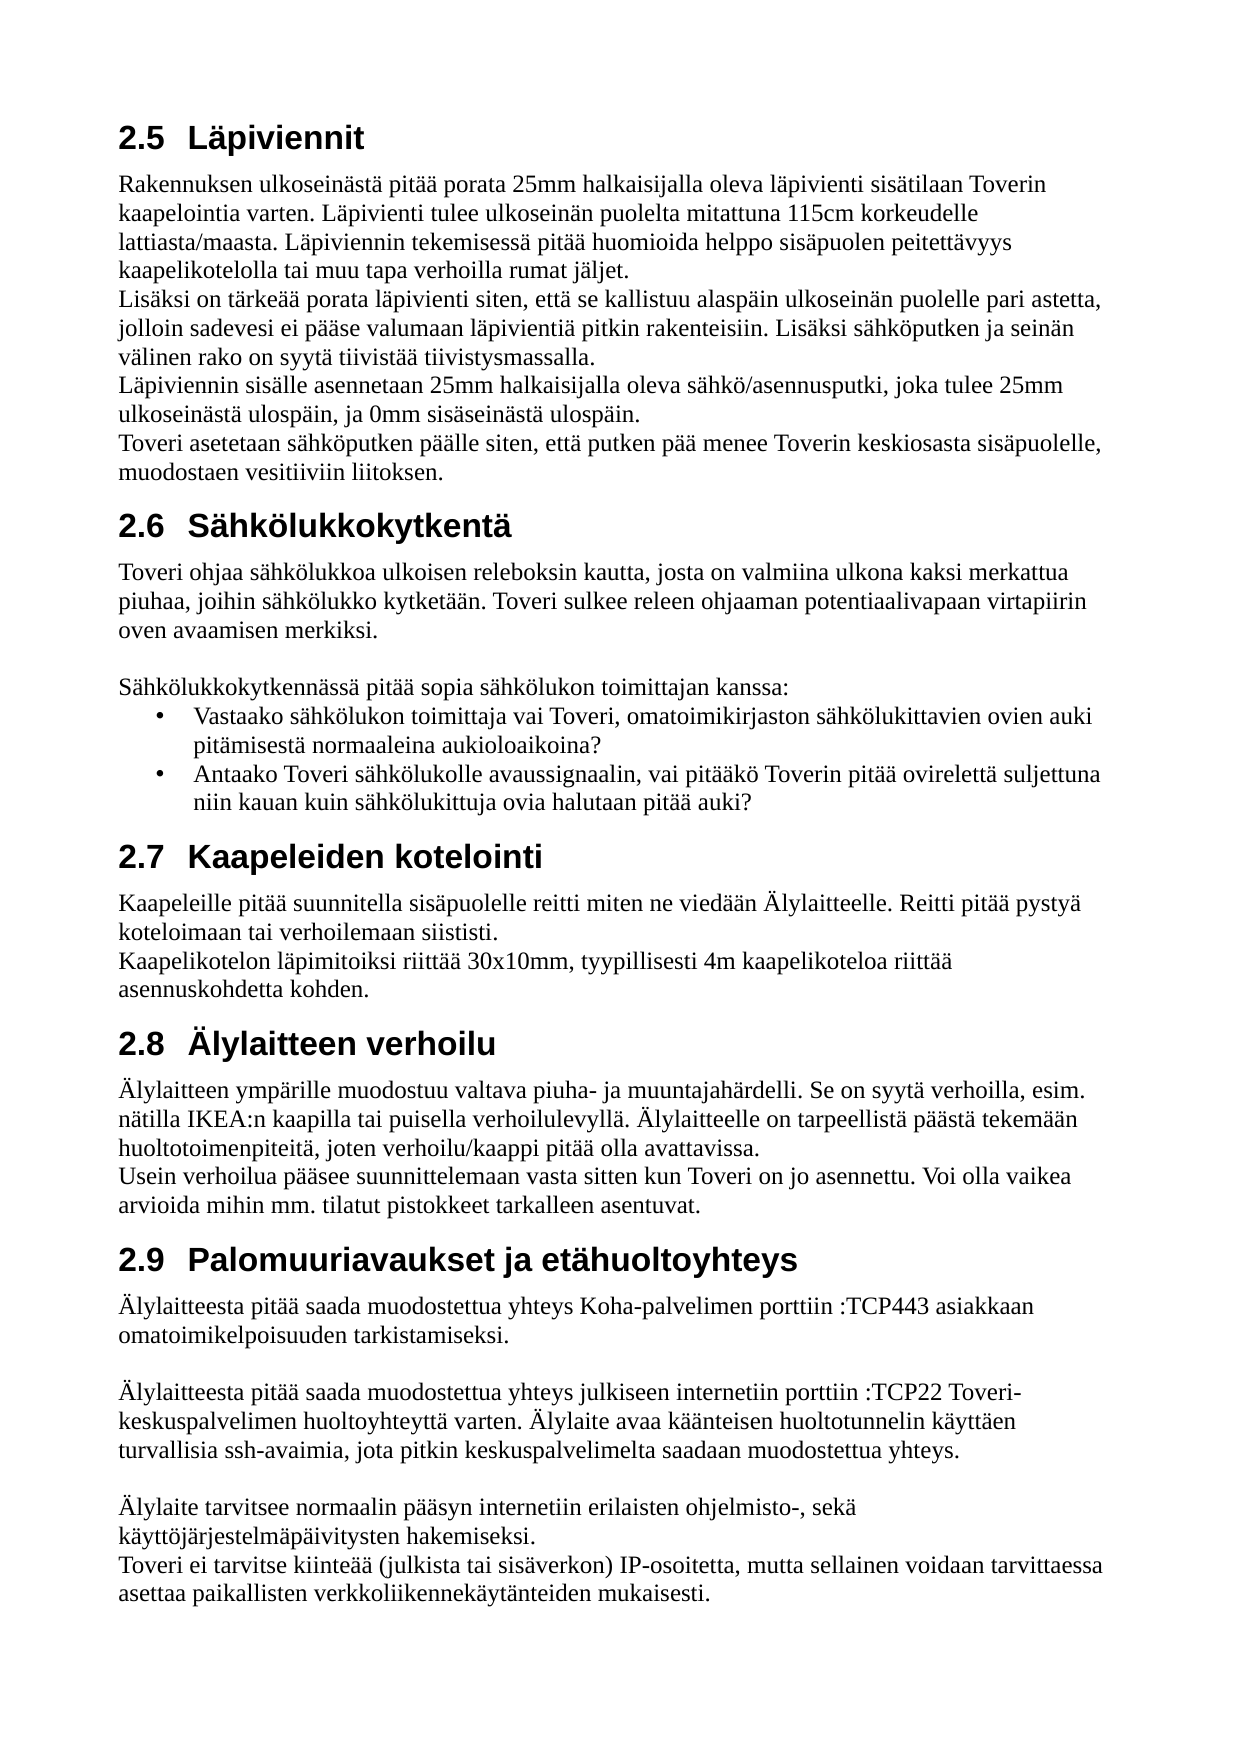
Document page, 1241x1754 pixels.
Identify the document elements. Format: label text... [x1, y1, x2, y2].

text Usein verhoilua pääsee suunnittelemaan vasta sitten kun Toveri on jo asennettu. Voi olla vaikea arvioida mihin mm. tilatut pistokkeet tarkalleen asentuvat. [118, 1161, 1122, 1219]
subtitle Läpiviennit [118, 118, 1122, 157]
subtitle Palomuuriavaukset ja etähuoltoyhteys [118, 1240, 1122, 1278]
text Älylaitteesta pitää saada muodostettua yhteys julkiseen internetiin porttiin :TCP22 Toveri-keskuspalvelimen huoltoyhteyttä varten. Älylaite avaa käänteisen huoltotunnelin käyttäen turvallisia ssh-avaimia, jota pitkin keskuspalvelimelta saadaan muodostettua yhteys. [118, 1377, 1122, 1463]
subtitle Kaapeleiden kotelointi [118, 837, 1122, 876]
text Älylaite tarvitsee normaalin pääsyn internetiin erilaisten ohjelmisto-, sekä käyttöjärjestelmäpäivitysten hakemiseksi. [118, 1492, 1122, 1550]
text Toveri ei tarvitse kiinteää (julkista tai sisäverkon) IP-osoitetta, mutta sellainen voidaan tarvittaessa asettaa paikallisten verkkoliikennekäytänteiden mukaisesti. [118, 1550, 1122, 1607]
list Vastaako sähkölukon toimittaja vai Toveri, omatoimikirjaston sähkölukittavien ovien auki pitämisestä normaaleina aukioloaikoina? [156, 701, 1122, 759]
text Toveri asetetaan sähköputken päälle siten, että putken pää menee Toverin keskiosasta sisäpuolelle, muodostaen vesitiiviin liitoksen. [118, 428, 1122, 486]
text Rakennuksen ulkoseinästä pitää porata 25mm halkaisijalla oleva läpivienti sisätilaan Toverin kaapelointia varten. Läpivienti tulee ulkoseinän puolelta mitattuna 115cm korkeudelle lattiasta/maasta. Läpiviennin tekemisessä pitää huomioida helppo sisäpuolen peitettävyys kaapelikotelolla tai muu tapa verhoilla rumat jäljet. [118, 169, 1122, 284]
text Älylaitteen ympärille muodostuu valtava piuha- ja muuntajahärdelli. Se on syytä verhoilla, esim. nätilla IKEA:n kaapilla tai puisella verhoilulevyllä. Älylaitteelle on tarpeellistä päästä tekemään huoltotoimenpiteitä, joten verhoilu/kaappi pitää olla avattavissa. [118, 1075, 1122, 1161]
subtitle Älylaitteen verhoilu [118, 1024, 1122, 1063]
text Älylaitteesta pitää saada muodostettua yhteys Koha-palvelimen porttiin :TCP443 asiakkaan omatoimikelpoisuuden tarkistamiseksi. [118, 1291, 1122, 1348]
text Kaapeleille pitää suunnitella sisäpuolelle reitti miten ne viedään Älylaitteelle. Reitti pitää pystyä koteloimaan tai verhoilemaan siististi. [118, 888, 1122, 946]
text Toveri ohjaa sähkölukkoa ulkoisen releboksin kautta, josta on valmiina ulkona kaksi merkattua piuhaa, joihin sähkölukko kytketään. Toveri sulkee releen ohjaaman potentiaalivapaan virtapiirin oven avaamisen merkiksi. [118, 557, 1122, 644]
list Antaako Toveri sähkölukolle avaussignaalin, vai pitääkö Toverin pitää ovirelettä suljettuna niin kauan kuin sähkölukittuja ovia halutaan pitää auki? [156, 759, 1122, 816]
text Lisäksi on tärkeää porata läpivienti siten, että se kallistuu alaspäin ulkoseinän puolelle pari astetta, jolloin sadevesi ei pääse valumaan läpivientiä pitkin rakenteisiin. Lisäksi sähköputken ja seinän välinen rako on syytä tiivistää tiivistysmassalla. Läpiviennin sisälle asennetaan 25mm halkaisijalla oleva sähkö/asennusputki, joka tulee 25mm ulkoseinästä ulospäin, ja 0mm sisäseinästä ulospäin. [118, 284, 1122, 428]
text Sähkölukkokytkennässä pitää sopia sähkölukon toimittajan kanssa: [118, 672, 1122, 701]
subtitle Sähkölukkokytkentä [118, 506, 1122, 545]
text Kaapelikotelon läpimitoiksi riittää 30x10mm, tyypillisesti 4m kaapelikoteloa riittää asennuskohdetta kohden. [118, 946, 1122, 1003]
